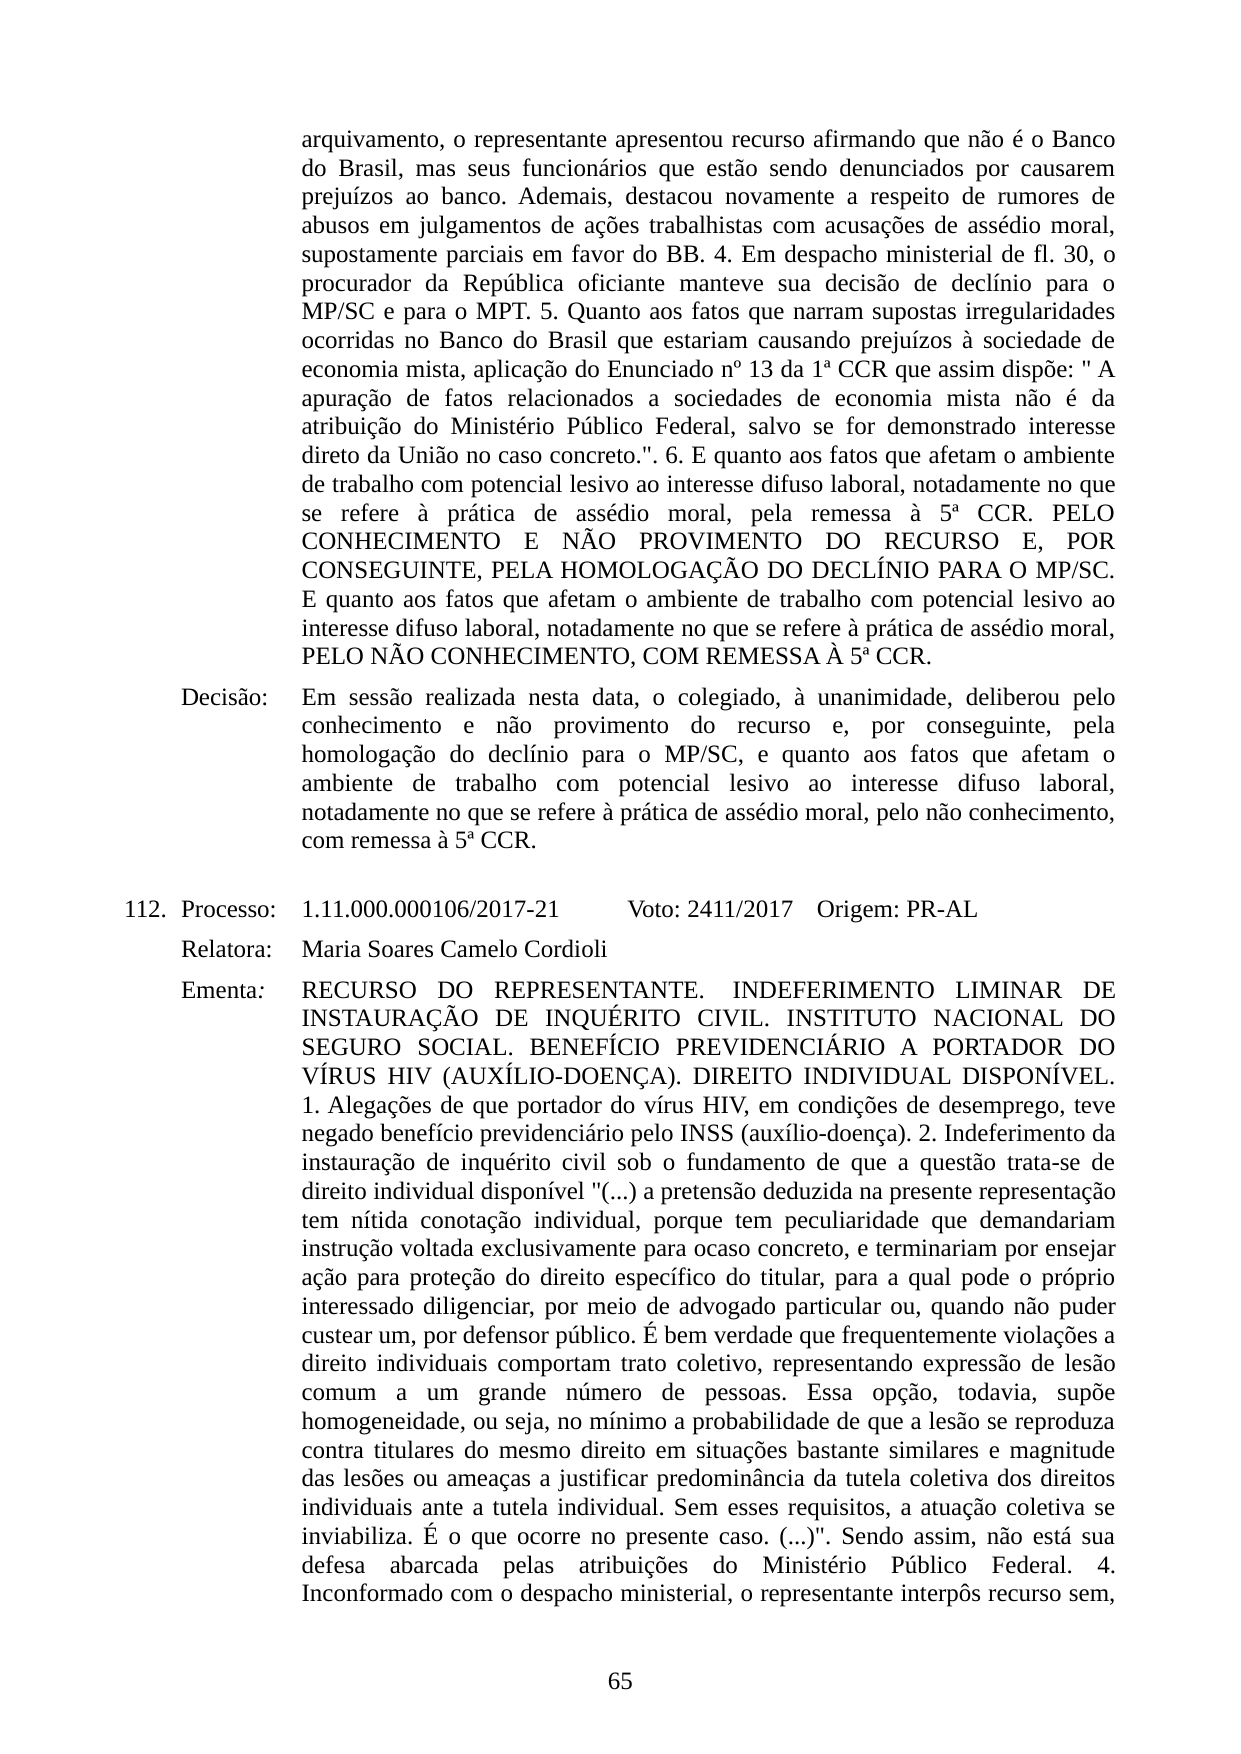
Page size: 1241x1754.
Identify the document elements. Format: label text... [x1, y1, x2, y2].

table_cell [118, 929, 175, 969]
table_cell Decisão: [175, 676, 296, 860]
table_cell Maria Soares Camelo Cordioli [296, 929, 1122, 969]
table_cell arquivamento, o representante apresentou recurso afirmando que não é o Banco do Brasil, mas seus funcionários que estão sendo denunciados por causarem prejuízos ao banco. Ademais, destacou novamente a respeito de rumores de abusos em julgamentos de ações trabalhistas com acusações de assédio moral, supostamente parciais em favor do BB. 4. Em despacho ministerial de fl. 30, o procurador da República oficiante manteve sua decisão de declínio para o MP/SC e para o MPT. 5. Quanto aos fatos que narram supostas irregularidades ocorridas no Banco do Brasil que estariam causando prejuízos à sociedade de economia mista, aplicação do Enunciado nº 13 da 1ª CCR que assim dispõe: " A apuração de fatos relacionados a sociedades de economia mista não é da atribuição do Ministério Público Federal, salvo se for demonstrado interesse direto da União no caso concreto.". 6. E quanto aos fatos que afetam o ambiente de trabalho com potencial lesivo ao interesse difuso laboral, notadamente no que se refere à prática de assédio moral, pela remessa à 5ª CCR. PELO CONHECIMENTO E NÃO PROVIMENTO DO RECURSO E, POR CONSEGUINTE, PELA HOMOLOGAÇÃO DO DECLÍNIO PARA O MP/SC. E quanto aos fatos que afetam o ambiente de trabalho com potencial lesivo ao interesse difuso laboral, notadamente no que se refere à prática de assédio moral, PELO NÃO CONHECIMENTO, COM REMESSA À 5ª CCR. [296, 118, 1122, 676]
table_cell [118, 969, 175, 1613]
table_header Origem: PR-AL [811, 889, 1122, 929]
table_cell RECURSO DO REPRESENTANTE. INDEFERIMENTO LIMINAR DE INSTAURAÇÃO DE INQUÉRITO CIVIL. INSTITUTO NACIONAL DO SEGURO SOCIAL. BENEFÍCIO PREVIDENCIÁRIO A PORTADOR DO VÍRUS HIV (AUXÍLIO-DOENÇA). DIREITO INDIVIDUAL DISPONÍVEL. 1. Alegações de que portador do vírus HIV, em condições de desemprego, teve negado benefício previdenciário pelo INSS (auxílio-doença). 2. Indeferimento da instauração de inquérito civil sob o fundamento de que a questão trata-se de direito individual disponível "(...) a pretensão deduzida na presente representação tem nítida conotação individual, porque tem peculiaridade que demandariam instrução voltada exclusivamente para ocaso concreto, e terminariam por ensejar ação para proteção do direito específico do titular, para a qual pode o próprio interessado diligenciar, por meio de advogado particular ou, quando não puder custear um, por defensor público. É bem verdade que frequentemente violações a direito individuais comportam trato coletivo, representando expressão de lesão comum a um grande número de pessoas. Essa opção, todavia, supõe homogeneidade, ou seja, no mínimo a probabilidade de que a lesão se reproduza contra titulares do mesmo direito em situações bastante similares e magnitude das lesões ou ameaças a justificar predominância da tutela coletiva dos direitos individuais ante a tutela individual. Sem esses requisitos, a atuação coletiva se inviabiliza. É o que ocorre no presente caso. (...)". Sendo assim, não está sua defesa abarcada pelas atribuições do Ministério Público Federal. 4. Inconformado com o despacho ministerial, o representante interpôs recurso sem, [296, 969, 1122, 1613]
table_header Voto: 2411/2017 [621, 889, 811, 929]
table_header Processo: [175, 889, 296, 929]
table_header 112. [118, 889, 175, 929]
table_cell [118, 676, 175, 860]
table_cell [118, 118, 175, 676]
table_cell Relatora: [175, 929, 296, 969]
table_header 1.11.000.000106/2017-21 [296, 889, 621, 929]
table_cell Em sessão realizada nesta data, o colegiado, à unanimidade, deliberou pelo conhecimento e não provimento do recurso e, por conseguinte, pela homologação do declínio para o MP/SC, e quanto aos fatos que afetam o ambiente de trabalho com potencial lesivo ao interesse difuso laboral, notadamente no que se refere à prática de assédio moral, pelo não conhecimento, com remessa à 5ª CCR. [296, 676, 1122, 860]
table_cell [175, 118, 296, 676]
table_cell Ementa: [175, 969, 296, 1613]
